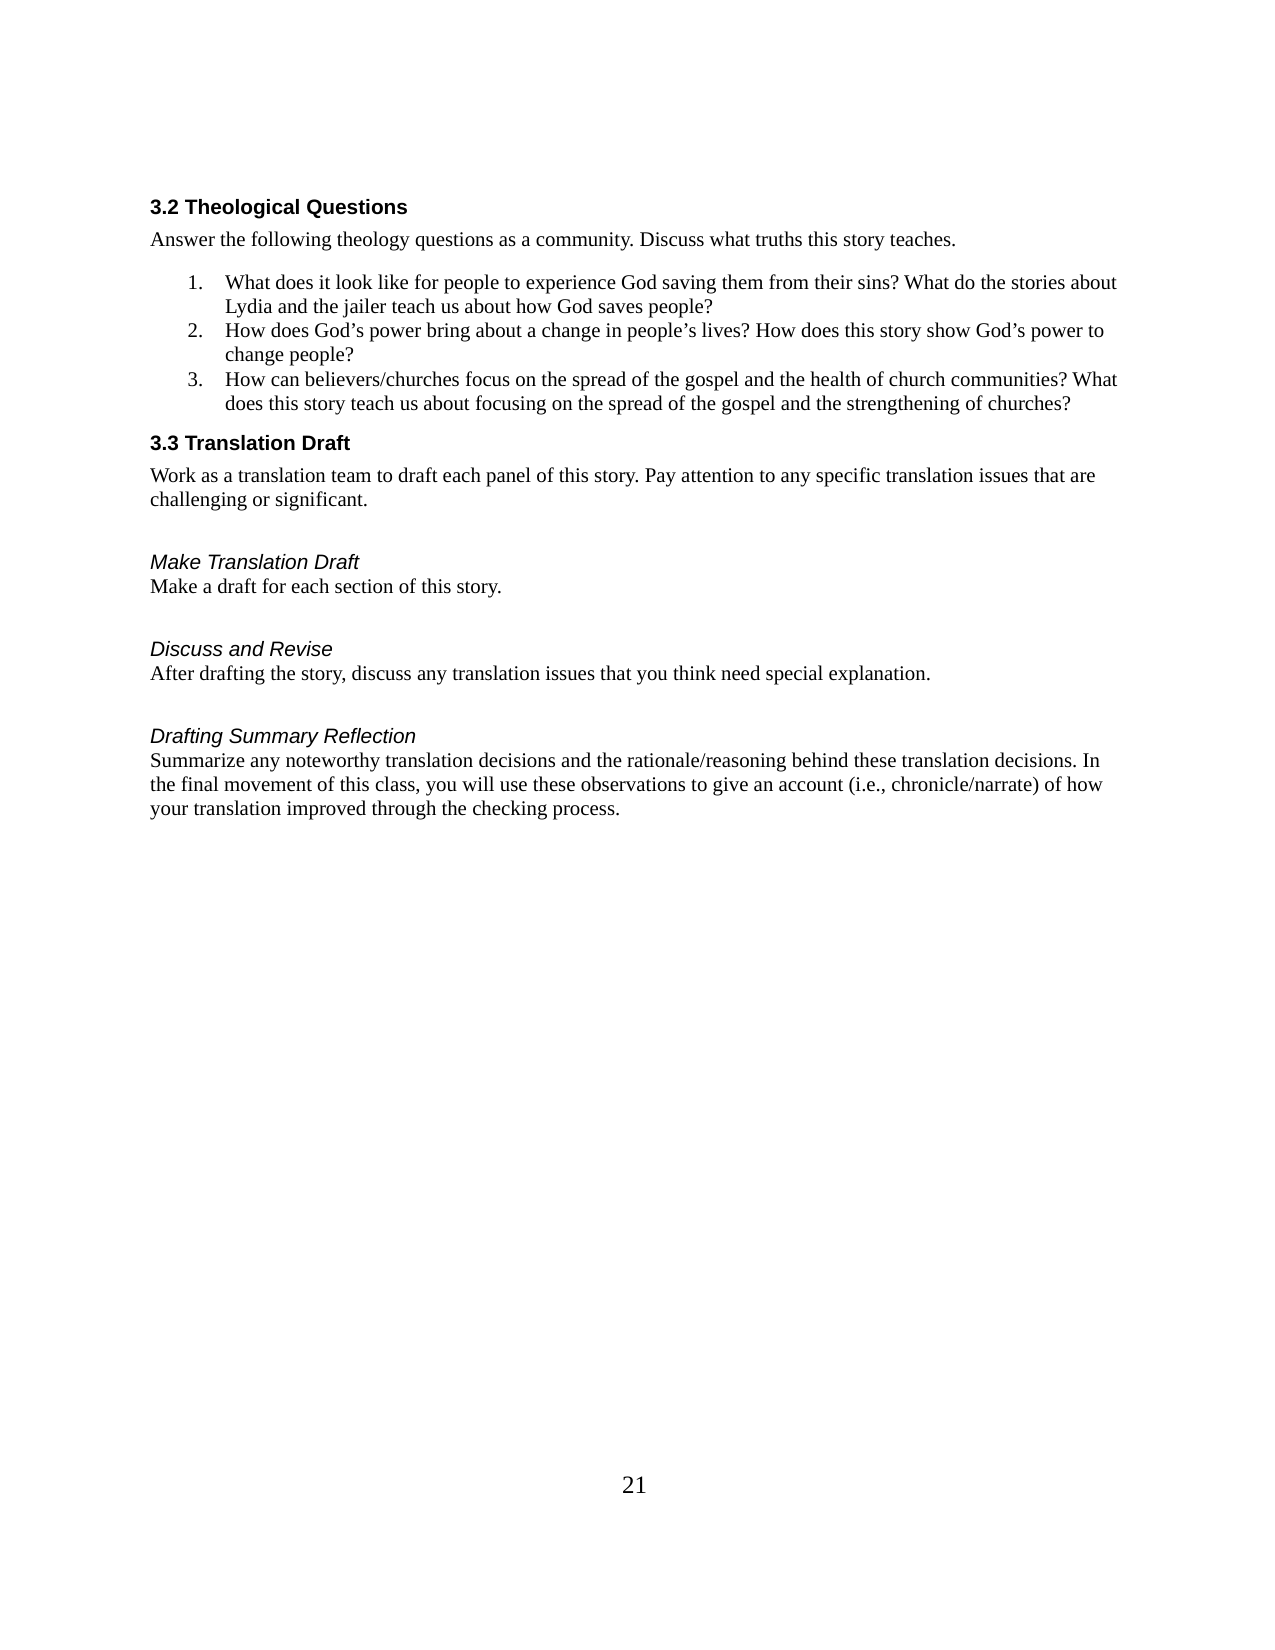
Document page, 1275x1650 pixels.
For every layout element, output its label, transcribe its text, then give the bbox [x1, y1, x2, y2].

subtitle Drafting Summary Reflection [150, 723, 1125, 747]
list How can believers/churches focus on the spread of the gospel and the health of church communities? What does this story teach us about focusing on the spread of the gospel and the strengthening of churches? [187, 366, 1125, 414]
text Answer the following theology questions as a community. Discuss what truths this story teaches. [150, 227, 1125, 251]
subtitle Make Translation Draft [150, 549, 1125, 573]
text Work as a translation team to draft each panel of this story. Pay attention to any specific translation issues that are challenging or significant. [150, 462, 1125, 511]
subtitle Discuss and Revise [150, 637, 1125, 661]
subtitle 3.3 Translation Draft [150, 431, 1125, 455]
list What does it look like for people to experience God saving them from their sins? What do the stories about Lydia and the jailer teach us about how God saves people? [187, 270, 1125, 318]
list How does God’s power bring about a change in people’s lives? How does this story show God’s power to change people? [187, 318, 1125, 366]
subtitle 3.2 Theological Questions [150, 195, 1125, 219]
text After drafting the story, discuss any translation issues that you think need special explanation. [150, 661, 1125, 684]
text Summarize any noteworthy translation decisions and the rationale/reasoning behind these translation decisions. In the final movement of this class, you will use these observations to give an account (i.e., chronicle/narrate) of how your translation improved through the checking process. [150, 747, 1125, 820]
text Make a draft for each section of this story. [150, 573, 1125, 598]
